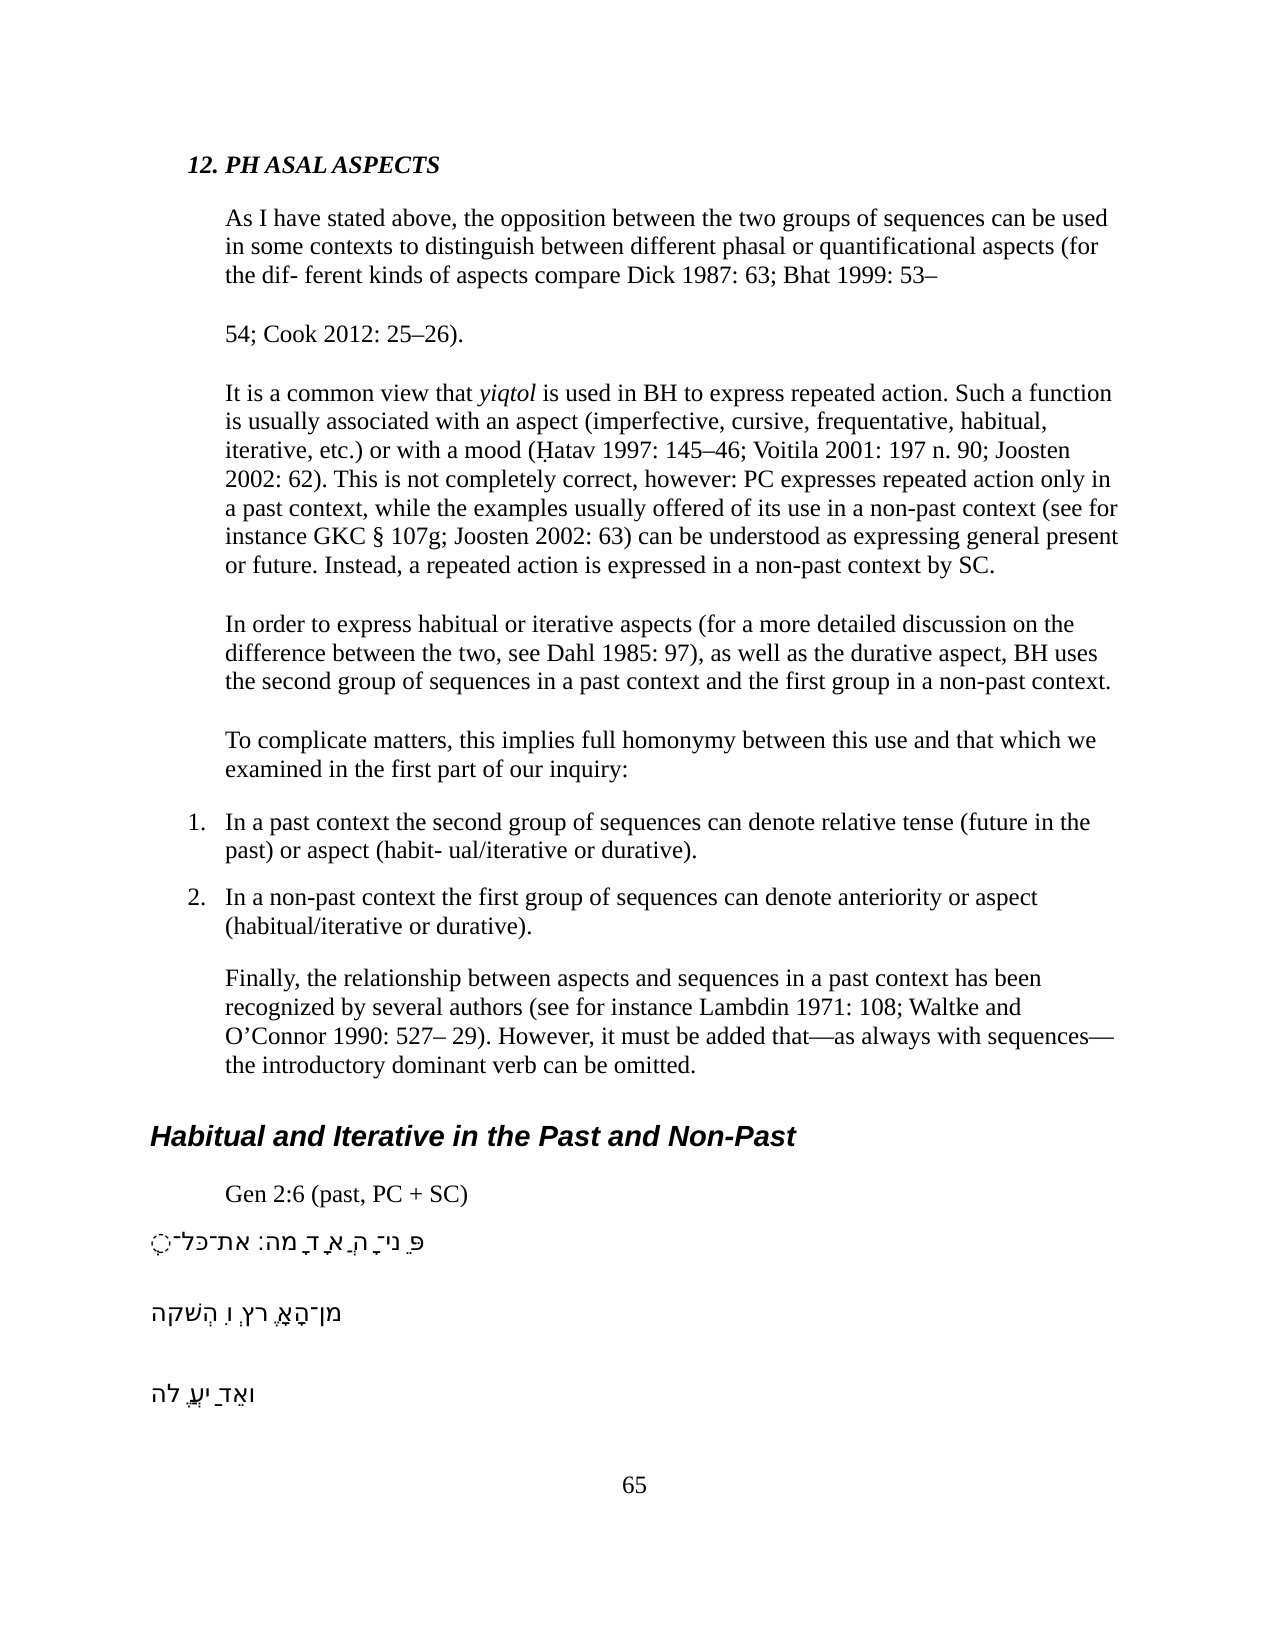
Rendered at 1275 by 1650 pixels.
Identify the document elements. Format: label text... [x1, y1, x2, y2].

text 54; Cook 2012: 25–26). [225, 319, 1125, 348]
subtitle Habitual and Iterative in the Past and Non-Past [150, 1118, 1125, 1152]
text Gen 2:6 (past, PC + SC) [225, 1179, 1125, 1208]
text ואֵד ַיﬠֲ ֶלה [150, 1347, 1125, 1410]
text ְפּ ֵני־ ָה ֲא ָד ָמה׃ את־כּל־ [150, 1223, 1125, 1257]
text As I have stated above, the opposition between the two groups of sequences can be used in some contexts to distinguish between different phasal or quantificational aspects (for the dif- ferent kinds of aspects compare Dick 1987: 63; Bhat 1999: 53– [225, 203, 1125, 289]
text In order to express habitual or iterative aspects (for a more detailed discussion on the difference between the two, see Dahl 1985: 97), as well as the durative aspect, BH uses the second group of sequences in a past context and the first group in a non-past context. [225, 609, 1125, 695]
text Finally, the relationship between aspects and sequences in a past context has been recognized by several authors (see for instance Lambdin 1971: 108; Waltke and O’Connor 1990: 527– 29). However, it must be added that—as always with sequences—the introductory dominant verb can be omitted. [225, 963, 1125, 1078]
text מן־הָאָ ֶרץ ְו ִהְשׁקה [150, 1266, 1125, 1329]
text It is a common view that yiqtol is used in BH to express repeated action. Such a function is usually associated with an aspect (imperfective, cursive, frequentative, habitual, iterative, etc.) or with a mood (Ḥatav 1997: 145–46; Voitila 2001: 197 n. 90; Joosten 2002: 62). This is not completely correct, however: PC expresses repeated action only in a past context, while the examples usually offered of its use in a non-past context (see for instance GKC § 107g; Joosten 2002: 63) can be understood as expressing general present or future. Instead, a repeated action is expressed in a non-past context by SC. [225, 378, 1125, 579]
list In a non-past context the first group of sequences can denote anteriority or aspect (habitual/iterative or durative). [187, 882, 1125, 939]
list PH ASAL ASPECTS [187, 150, 1125, 179]
text To complicate matters, this implies full homonymy between this use and that which we examined in the first part of our inquiry: [225, 725, 1125, 783]
list In a past context the second group of sequences can denote relative tense (future in the past) or aspect (habit- ual/iterative or durative). [187, 807, 1125, 864]
